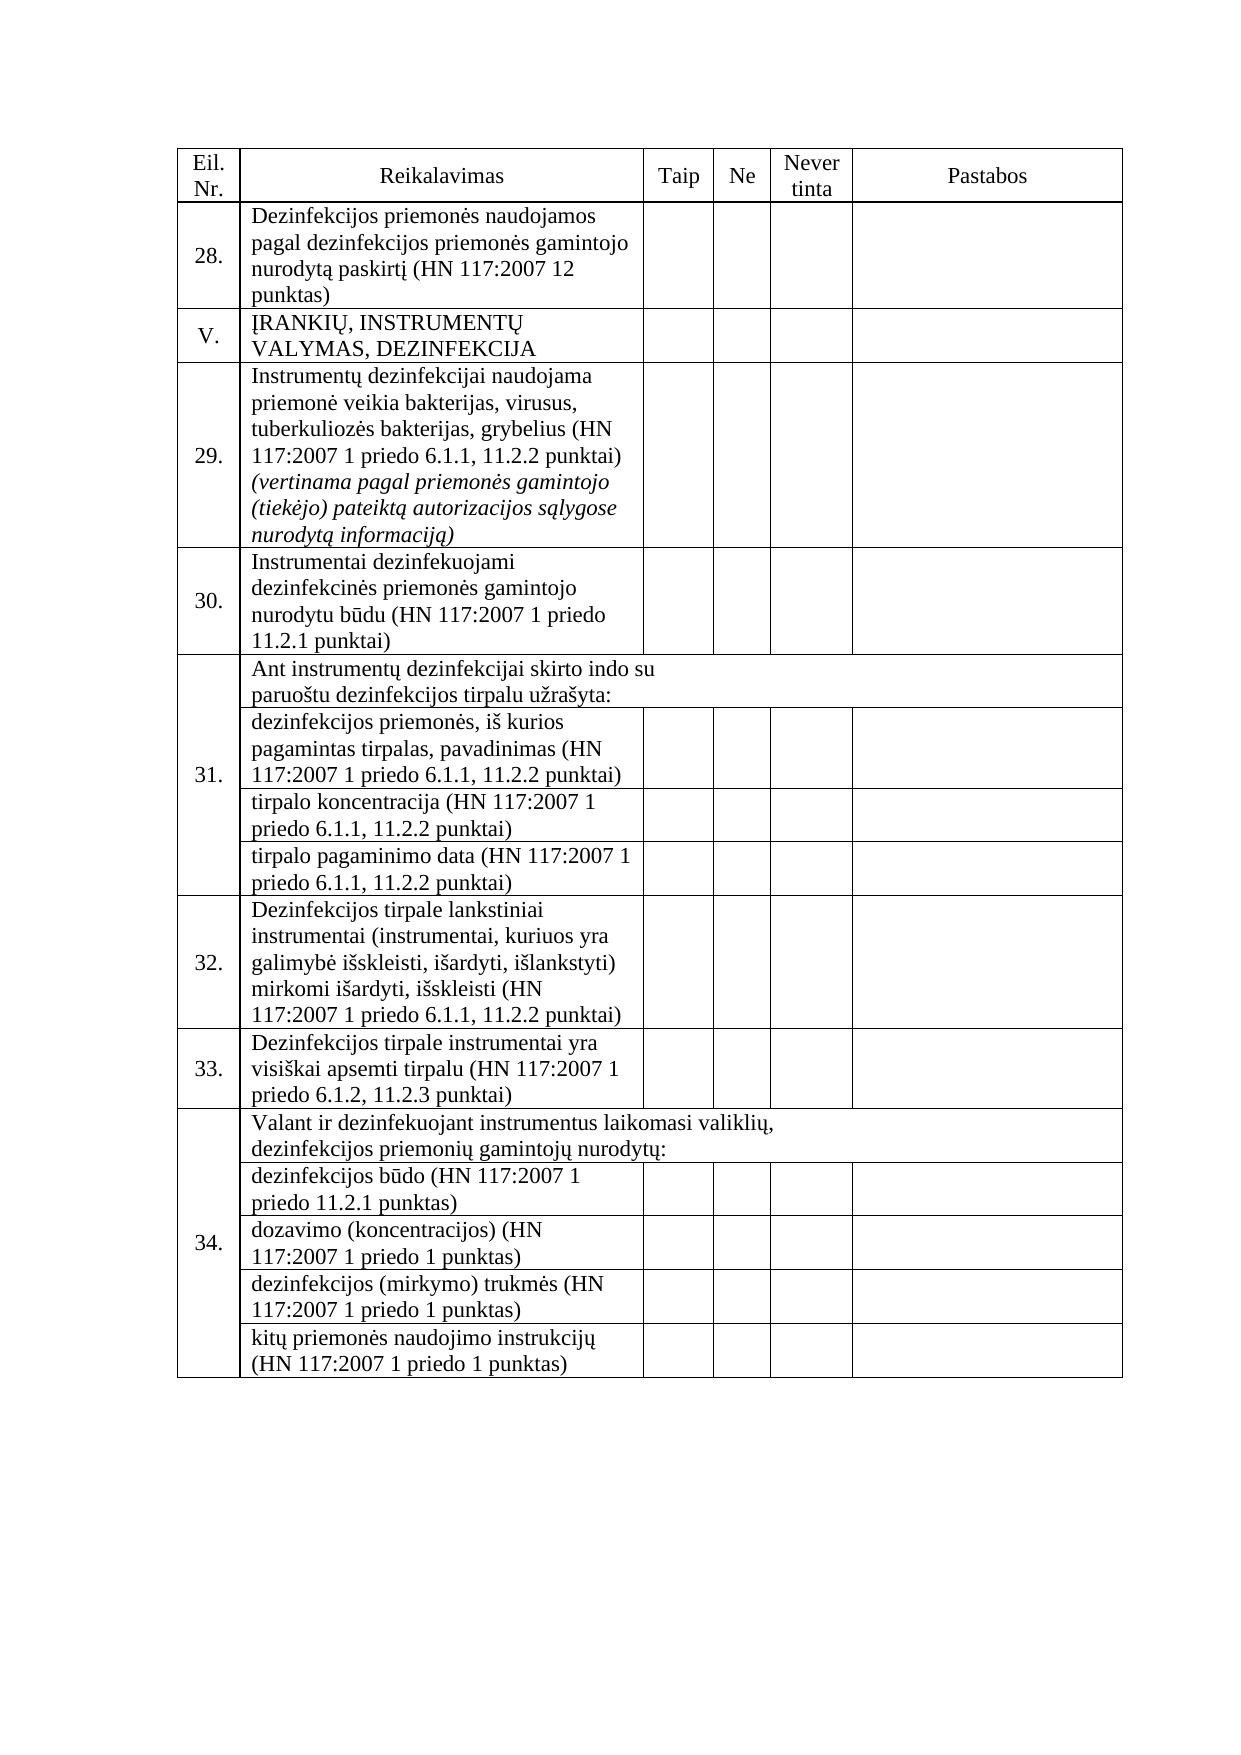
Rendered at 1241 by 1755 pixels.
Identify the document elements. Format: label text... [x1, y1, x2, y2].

table_cell [714, 789, 770, 841]
table_cell 33. [178, 1029, 239, 1108]
table_cell 29. [178, 363, 239, 547]
table_cell Instrumentai dezinfekuojami dezinfekcinės priemonės gamintojo nurodytu būdu (HN 117:2007 1 priedo 11.2.1 punktai) [241, 548, 643, 653]
table_cell [853, 1216, 1122, 1269]
table_cell Instrumentų dezinfekcijai naudojama priemonė veikia bakterijas, virusus, tuberkuliozės bakterijas, grybelius (HN 117:2007 1 priedo 6.1.1, 11.2.2 punktai) (vertinama pagal priemonės gamintojo (tiekėjo) pateiktą autorizacijos sąlygose nurodytą informaciją) [241, 363, 643, 547]
table_cell [853, 842, 1122, 895]
table_header Reikalavimas [241, 149, 643, 201]
table_cell Dezinfekcijos priemonės naudojamos pagal dezinfekcijos priemonės gamintojo nurodytą paskirtį (HN 117:2007 12 punktas) [241, 203, 643, 308]
table_cell [714, 1029, 770, 1108]
table_cell 30. [178, 548, 239, 653]
table_cell kitų priemonės naudojimo instrukcijų (HN 117:2007 1 priedo 1 punktas) [241, 1324, 643, 1377]
table_cell [853, 896, 1122, 1028]
table_cell dezinfekcijos (mirkymo) trukmės (HN 117:2007 1 priedo 1 punktas) [241, 1270, 643, 1323]
table_cell dozavimo (koncentracijos) (HN 117:2007 1 priedo 1 punktas) [241, 1216, 643, 1269]
table_cell tirpalo koncentracija (HN 117:2007 1 priedo 6.1.1, 11.2.2 punktai) [241, 789, 643, 841]
table_cell [714, 1270, 770, 1323]
table_cell [644, 309, 713, 362]
table_cell [853, 1324, 1122, 1377]
table_cell tirpalo pagaminimo data (HN 117:2007 1 priedo 6.1.1, 11.2.2 punktai) [241, 842, 643, 895]
table_cell [714, 1216, 770, 1269]
table_cell 28. [178, 203, 239, 308]
table_cell [714, 1163, 770, 1215]
table_cell Dezinfekcijos tirpale instrumentai yra visiškai apsemti tirpalu (HN 117:2007 1 priedo 6.1.2, 11.2.3 punktai) [241, 1029, 643, 1108]
table_cell [644, 1029, 713, 1108]
table_cell [853, 1029, 1122, 1108]
table_cell [714, 548, 770, 653]
table_cell [771, 842, 852, 895]
table_cell Valant ir dezinfekuojant instrumentus laikomasi valiklių, dezinfekcijos priemonių gamintojų nurodytų: [241, 1109, 1122, 1162]
table_header Nevertinta [771, 149, 852, 201]
table_cell [771, 708, 852, 787]
table_cell [853, 1270, 1122, 1323]
table_cell Ant instrumentų dezinfekcijai skirto indo su paruoštu dezinfekcijos tirpalu užrašyta: [241, 655, 1122, 707]
table_cell [644, 842, 713, 895]
table_cell ĮRANKIŲ, INSTRUMENTŲ VALYMAS, DEZINFEKCIJA [241, 309, 643, 362]
table_cell [771, 363, 852, 547]
table_cell 34. [178, 1109, 239, 1377]
table_cell [771, 309, 852, 362]
table_cell [644, 363, 713, 547]
table_cell [644, 1270, 713, 1323]
table_cell [853, 309, 1122, 362]
table_cell dezinfekcijos būdo (HN 117:2007 1 priedo 11.2.1 punktas) [241, 1163, 643, 1215]
table_cell [644, 708, 713, 787]
table_cell [644, 896, 713, 1028]
table_cell [771, 1270, 852, 1323]
table_cell [853, 708, 1122, 787]
table_header Eil. Nr. [178, 149, 239, 201]
table_cell [714, 708, 770, 787]
table_cell [853, 548, 1122, 653]
table_cell [644, 548, 713, 653]
table_cell [771, 1029, 852, 1108]
table_header Pastabos [853, 149, 1122, 201]
table_cell [853, 203, 1122, 308]
table_cell [714, 309, 770, 362]
table_cell V. [178, 309, 239, 362]
table_cell [771, 548, 852, 653]
table_cell [714, 1324, 770, 1377]
table_cell [771, 203, 852, 308]
table_cell [771, 1324, 852, 1377]
table_cell [644, 789, 713, 841]
table_cell [644, 203, 713, 308]
table_cell [771, 896, 852, 1028]
table_cell [771, 1163, 852, 1215]
table_cell [714, 203, 770, 308]
table_cell [714, 842, 770, 895]
table_cell Dezinfekcijos tirpale lankstiniai instrumentai (instrumentai, kuriuos yra galimybė išskleisti, išardyti, išlankstyti) mirkomi išardyti, išskleisti (HN 117:2007 1 priedo 6.1.1, 11.2.2 punktai) [241, 896, 643, 1028]
table_cell 31. [178, 655, 239, 895]
table_cell [714, 896, 770, 1028]
table_cell [714, 363, 770, 547]
table_cell [853, 1163, 1122, 1215]
table_cell 32. [178, 896, 239, 1028]
table_cell [771, 789, 852, 841]
table_header Taip [644, 149, 713, 201]
table_cell [644, 1324, 713, 1377]
table_cell [644, 1163, 713, 1215]
table_cell dezinfekcijos priemonės, iš kurios pagamintas tirpalas, pavadinimas (HN 117:2007 1 priedo 6.1.1, 11.2.2 punktai) [241, 708, 643, 787]
table_cell [853, 789, 1122, 841]
table_cell [771, 1216, 852, 1269]
table_cell [644, 1216, 713, 1269]
table_header Ne [714, 149, 770, 201]
table_cell [853, 363, 1122, 547]
